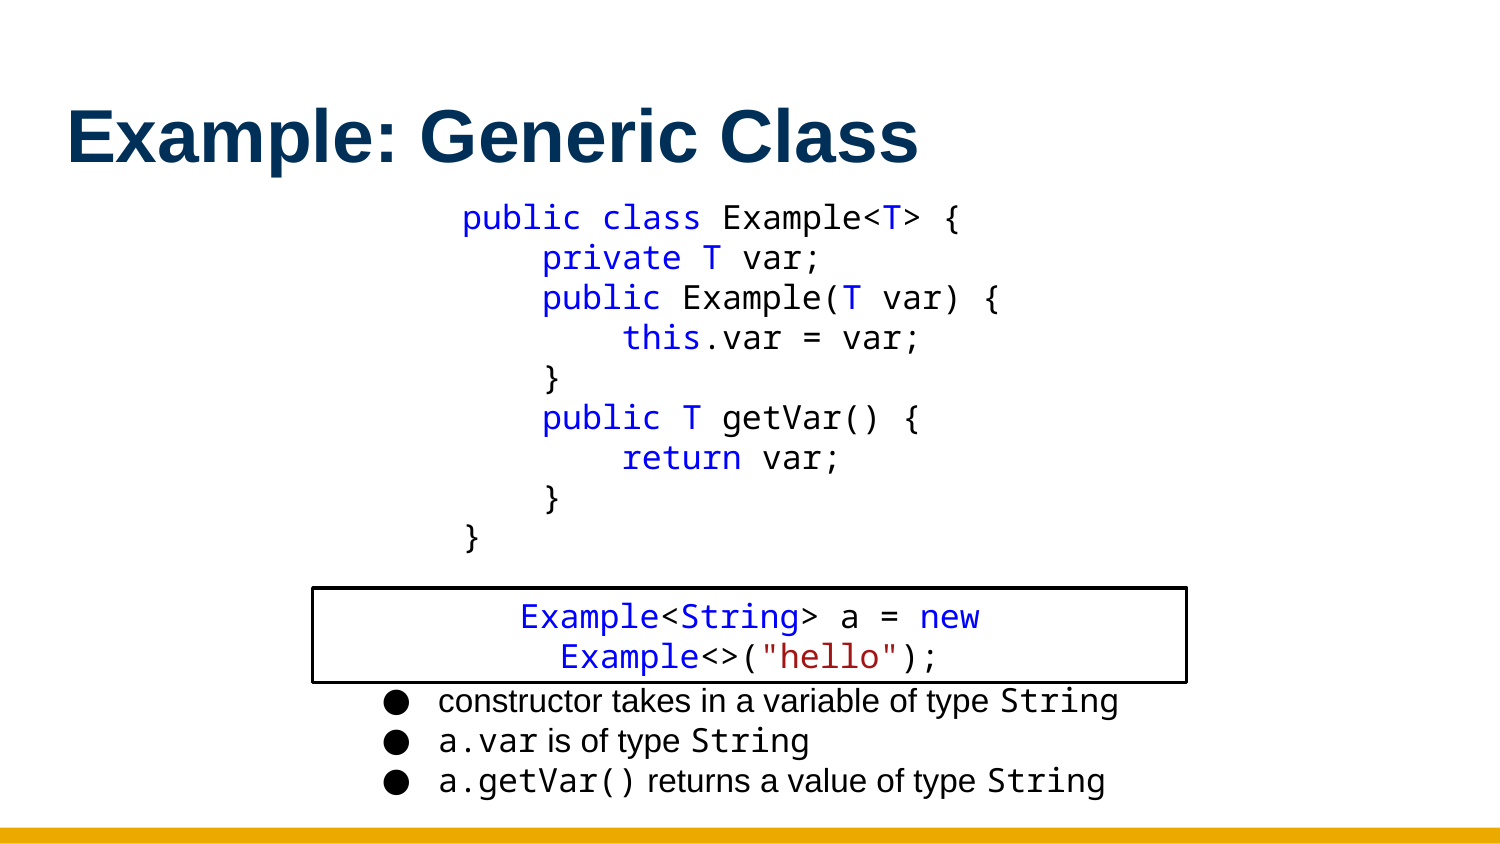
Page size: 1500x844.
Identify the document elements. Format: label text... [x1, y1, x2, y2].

text_box public class Example<T> { private T var; public Example(T var) { this.var = var; } public T getVar() { return var; } } [447, 188, 1053, 564]
title Example: Generic Class [51, 72, 1449, 189]
text_box constructor takes in a variable of type String a.var is of type String a.getVar() returns a value of type String [348, 663, 1152, 799]
text_box Example<String> a = new Example<>("hello"); [312, 588, 1187, 683]
